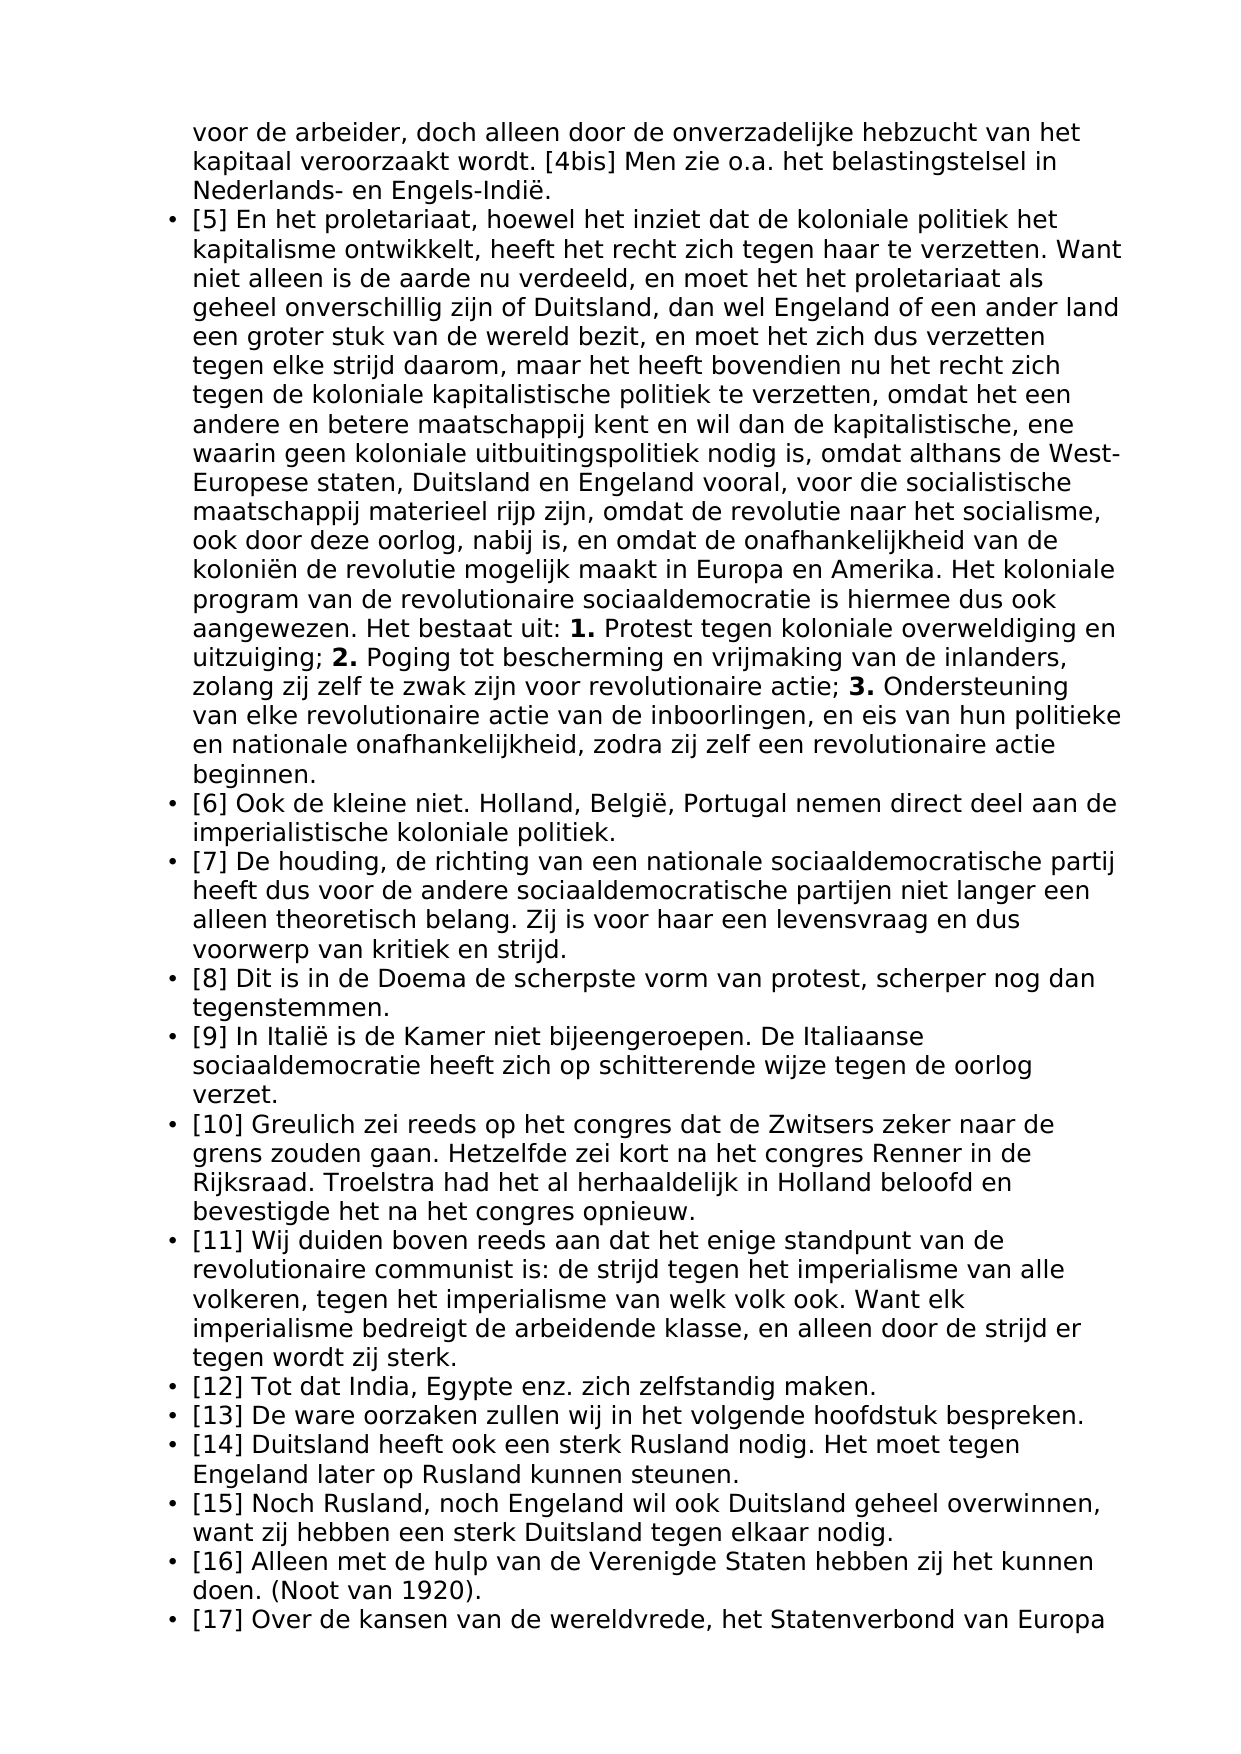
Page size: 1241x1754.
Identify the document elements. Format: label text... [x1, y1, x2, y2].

list [7] De houding, de richting van een nationale sociaaldemocratische partij heeft dus voor de andere sociaaldemocratische partijen niet langer een alleen theoretisch belang. Zij is voor haar een levensvraag en dus voorwerp van kritiek en strijd. [177, 847, 1122, 964]
list [6] Ook de kleine niet. Holland, België, Portugal nemen direct deel aan de imperialistische koloniale politiek. [177, 789, 1122, 847]
list [14] Duitsland heeft ook een sterk Rusland nodig. Het moet tegen Engeland later op Rusland kunnen steunen. [177, 1431, 1122, 1489]
list [5] En het proletariaat, hoewel het inziet dat de koloniale politiek het kapitalisme ontwikkelt, heeft het recht zich tegen haar te verzetten. Want niet alleen is de aarde nu verdeeld, en moet het het proletariaat als geheel onverschillig zijn of Duitsland, dan wel Engeland of een ander land een groter stuk van de wereld bezit, en moet het zich dus verzetten tegen elke strijd daarom, maar het heeft bovendien nu het recht zich tegen de koloniale kapitalistische politiek te verzetten, omdat het een andere en betere maatschappij kent en wil dan de kapitalistische, ene waarin geen koloniale uitbuitingspolitiek nodig is, omdat althans de West-Europese staten, Duitsland en Engeland vooral, voor die socialistische maatschappij materieel rijp zijn, omdat de revolutie naar het socialisme, ook door deze oorlog, nabij is, en omdat de onafhankelijkheid van de koloniën de revolutie mogelijk maakt in Europa en Amerika. Het koloniale program van de revolutionaire sociaaldemocratie is hiermee dus ook aangewezen. Het bestaat uit: 1. Protest tegen koloniale overweldiging en uitzuiging; 2. Poging tot bescherming en vrijmaking van de inlanders, zolang zij zelf te zwak zijn voor revolutionaire actie; 3. Ondersteuning van elke revolutionaire actie van de inboorlingen, en eis van hun politieke en nationale onafhankelijkheid, zodra zij zelf een revolutionaire actie beginnen. [177, 206, 1122, 789]
list [8] Dit is in de Doema de scherpste vorm van protest, scherper nog dan tegenstemmen. [177, 964, 1122, 1022]
list [16] Alleen met de hulp van de Verenigde Staten hebben zij het kunnen doen. (Noot van 1920). [177, 1547, 1122, 1606]
list [15] Noch Rusland, noch Engeland wil ook Duitsland geheel overwinnen, want zij hebben een sterk Duitsland tegen elkaar nodig. [177, 1489, 1122, 1547]
list [9] In Italië is de Kamer niet bijeengeroepen. De Italiaanse sociaaldemocratie heeft zich op schitterende wijze tegen de oorlog verzet. [177, 1022, 1122, 1110]
list voor de arbeider, doch alleen door de onverzadelijke hebzucht van het kapitaal veroorzaakt wordt. [4bis] Men zie o.a. het belastingstelsel in Nederlands- en Engels-Indië. [177, 118, 1122, 206]
list [17] Over de kansen van de wereldvrede, het Statenverbond van Europa [177, 1606, 1122, 1635]
list [13] De ware oorzaken zullen wij in het volgende hoofdstuk bespreken. [177, 1401, 1122, 1431]
list [11] Wij duiden boven reeds aan dat het enige standpunt van de revolutionaire communist is: de strijd tegen het imperialisme van alle volkeren, tegen het imperialisme van welk volk ook. Want elk imperialisme bedreigt de arbeidende klasse, en alleen door de strijd er tegen wordt zij sterk. [177, 1226, 1122, 1372]
list [10] Greulich zei reeds op het congres dat de Zwitsers zeker naar de grens zouden gaan. Hetzelfde zei kort na het congres Renner in de Rijksraad. Troelstra had het al herhaaldelijk in Holland beloofd en bevestigde het na het congres opnieuw. [177, 1110, 1122, 1226]
list [12] Tot dat India, Egypte enz. zich zelfstandig maken. [177, 1372, 1122, 1401]
